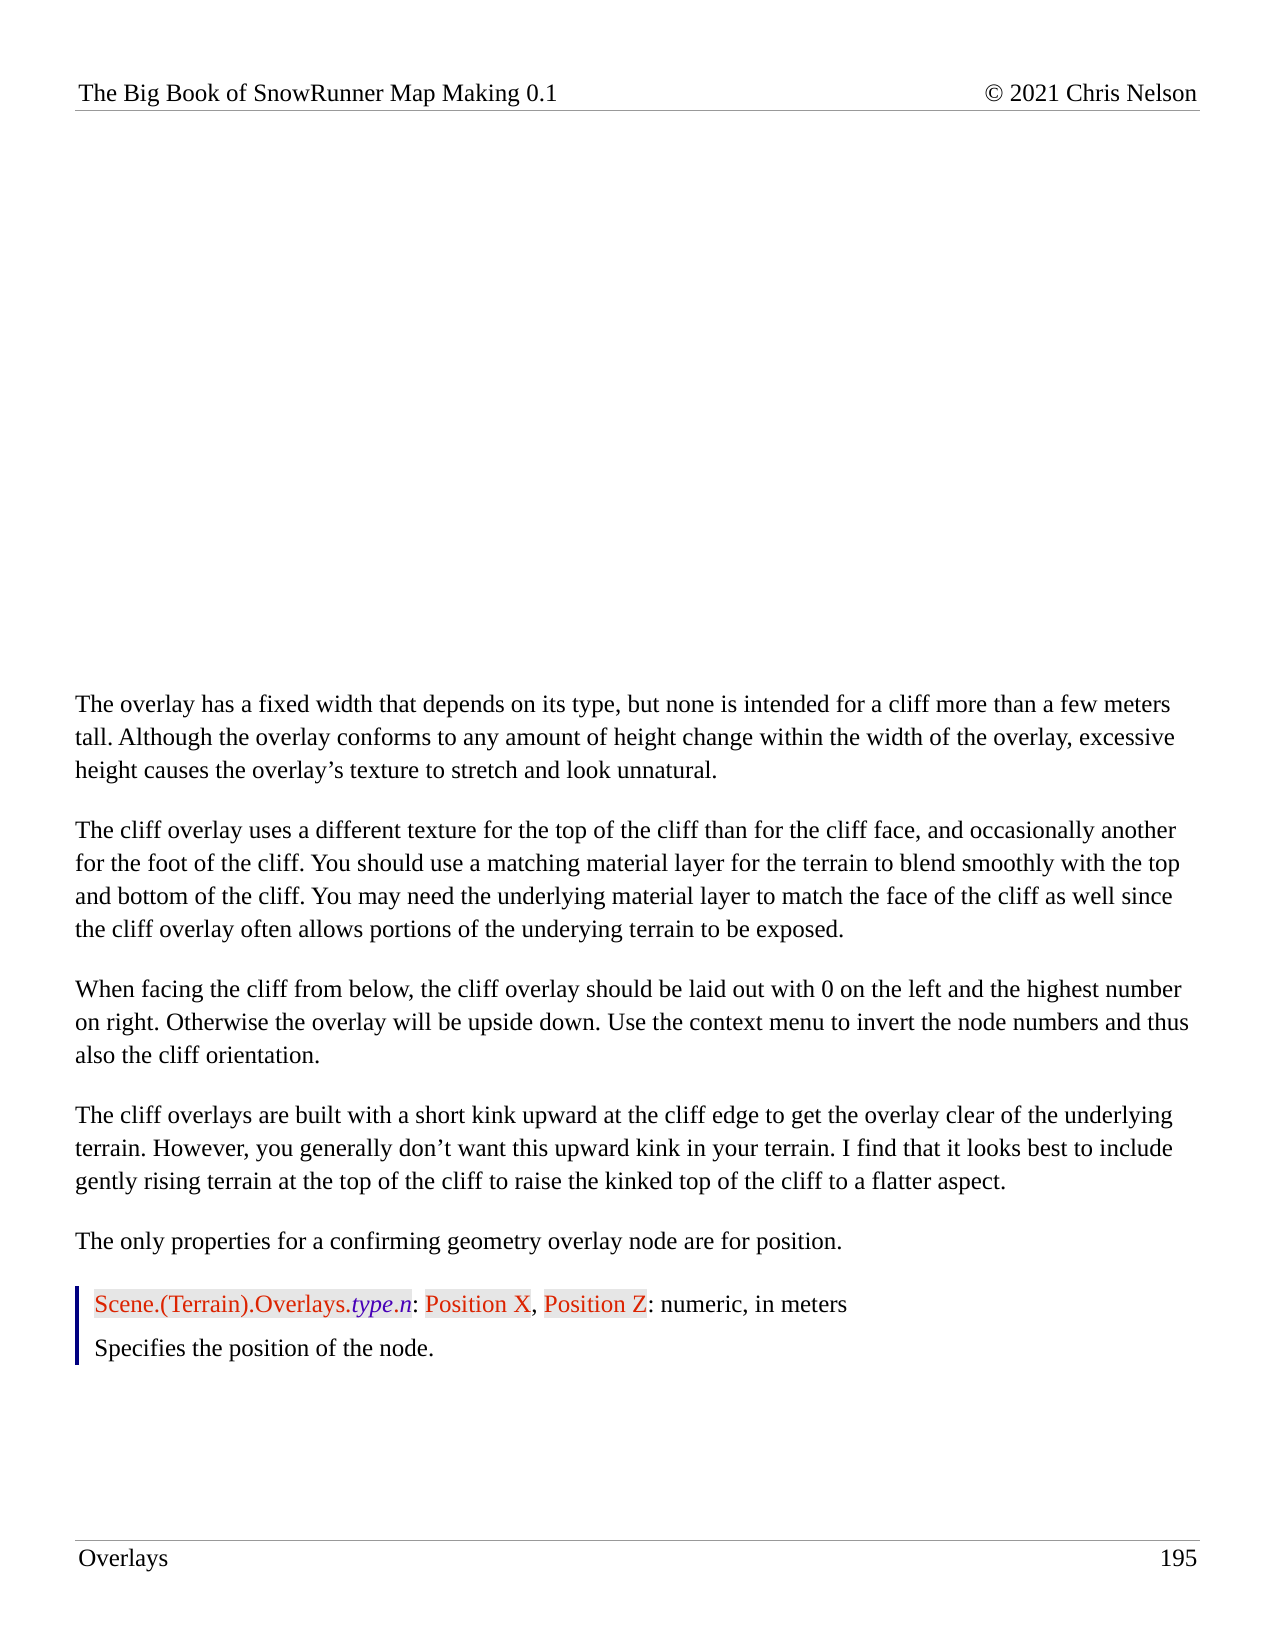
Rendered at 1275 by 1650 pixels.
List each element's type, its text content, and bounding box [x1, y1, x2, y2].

text The overlay has a fixed width that depends on its type, but none is intended for a cliff more than a few meters tall. Although the overlay conforms to any amount of height change within the width of the overlay, excessive height causes the overlay’s texture to stretch and look unnatural. [75, 689, 1200, 784]
text When facing the cliff from below, the cliff overlay should be laid out with 0 on the left and the highest number on right. Otherwise the overlay will be upside down. Use the context menu to invert the node numbers and thus also the cliff orientation. [75, 974, 1200, 1069]
text Scene.(Terrain).Overlays.type.n: Position X, Position Z: numeric, in meters [79, 1286, 1200, 1318]
text The only properties for a confirming geometry overlay node are for position. [75, 1226, 1200, 1255]
text The cliff overlays are built with a short kink upward at the cliff edge to get the overlay clear of the underlying terrain. However, you generally don’t want this upward kink in your terrain. I find that it looks best to include gently rising terrain at the top of the cliff to raise the kinked top of the cliff to a flatter aspect. [75, 1100, 1200, 1195]
text The cliff overlay uses a different texture for the top of the cliff than for the cliff face, and occasionally another for the foot of the cliff. You should use a matching material layer for the terrain to blend smoothly with the top and bottom of the cliff. You may need the underlying material layer to match the face of the cliff as well since the cliff overlay often allows portions of the underying terrain to be exposed. [75, 815, 1200, 943]
text Specifies the position of the node. [79, 1330, 1200, 1365]
